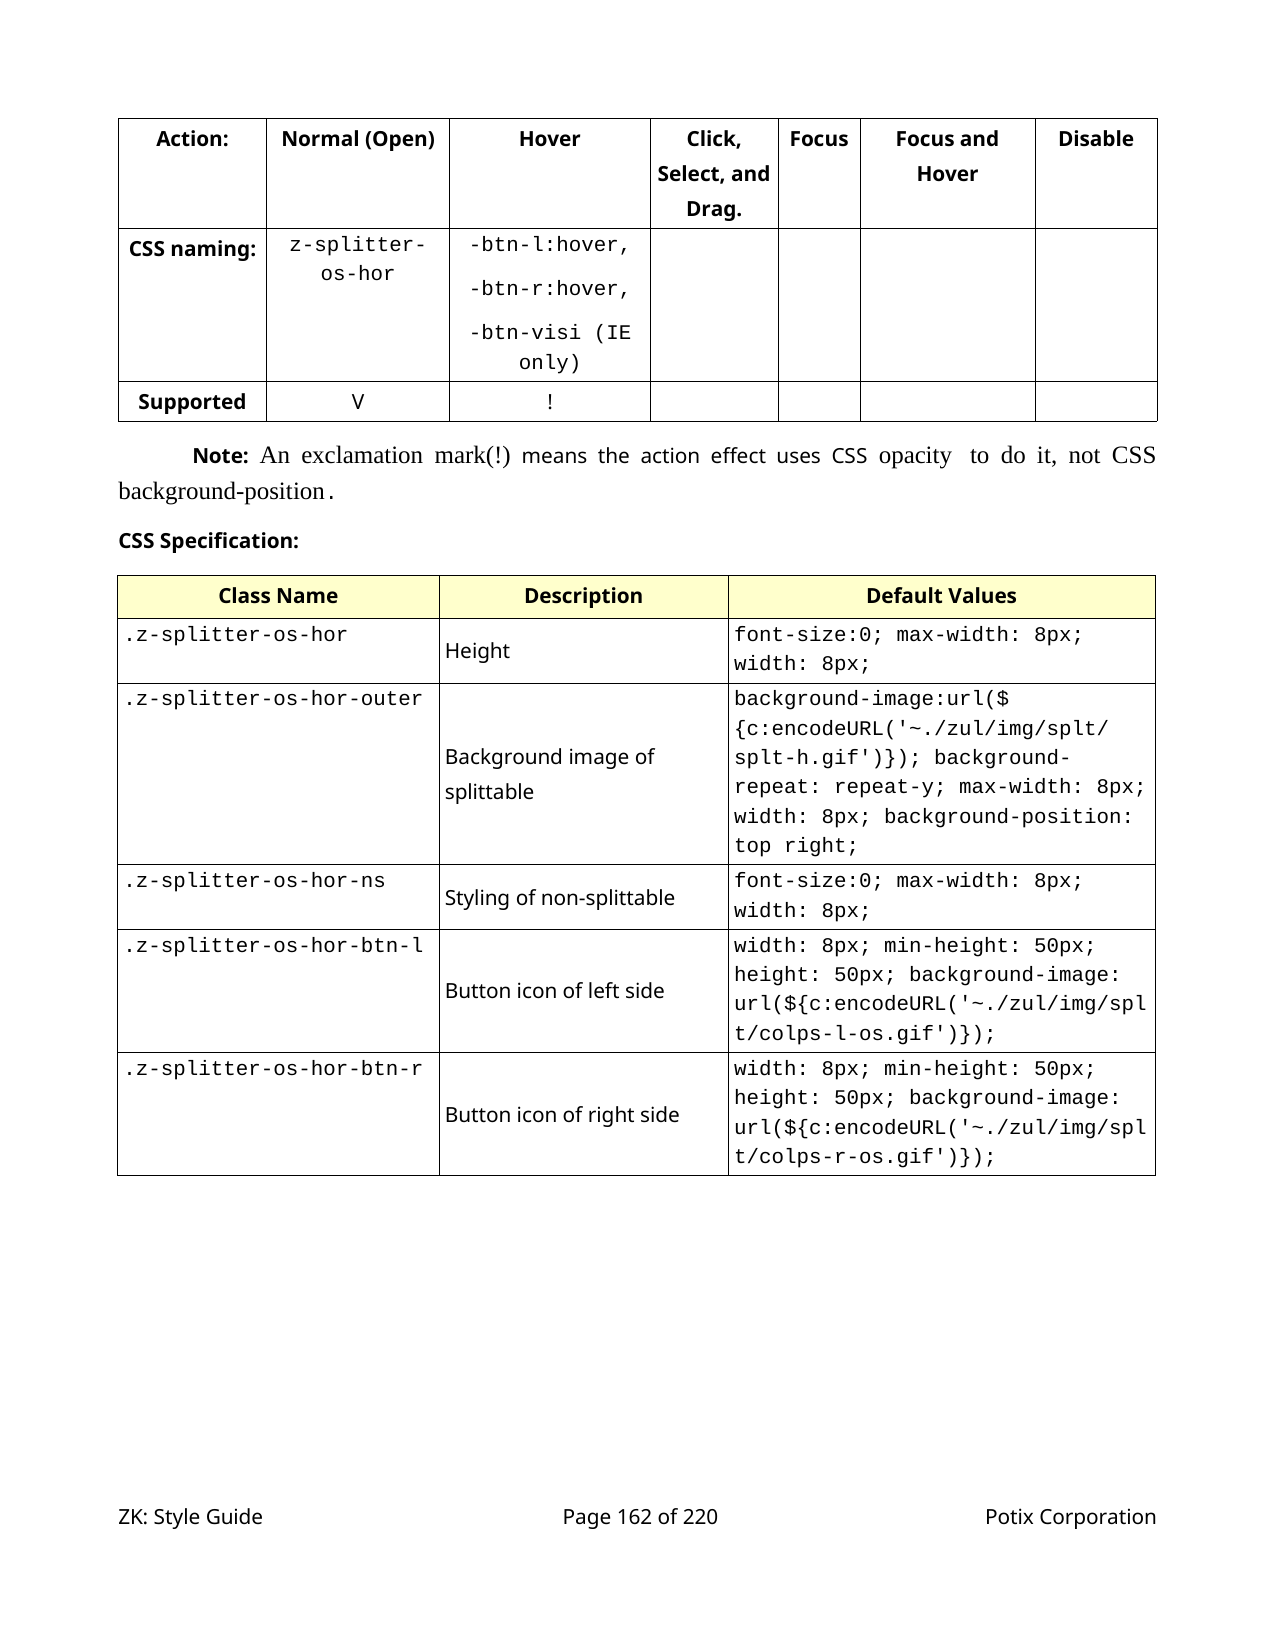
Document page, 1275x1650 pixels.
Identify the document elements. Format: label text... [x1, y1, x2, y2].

table_cell Background image of splittable [440, 684, 728, 864]
text CSS Specification: [118, 526, 1157, 554]
table_header Description [440, 576, 728, 618]
table_cell font-size:0; max-width: 8px; width: 8px; [729, 619, 1155, 683]
table_cell [651, 382, 778, 421]
table_header Focus and Hover [861, 119, 1035, 228]
table_cell background-image:url(${c:encodeURL('~./zul/img/splt/splt-h.gif')}); background-repeat: repeat-y; max-width: 8px; width: 8px; background-position: top right; [729, 684, 1155, 864]
table_cell Styling of non-splittable [440, 865, 728, 929]
table_header Disable [1036, 119, 1157, 228]
table_cell font-size:0; max-width: 8px; width: 8px; [729, 865, 1155, 929]
table_cell ! [450, 382, 650, 421]
table_cell [651, 229, 778, 381]
table_header Class Name [118, 576, 439, 618]
table_cell [779, 229, 860, 381]
table_cell .z-splitter-os-hor-outer [118, 684, 439, 864]
table_header Action: [119, 119, 266, 228]
table_cell [861, 229, 1035, 381]
table_header Focus [779, 119, 860, 228]
table_cell [779, 382, 860, 421]
table_cell Supported [119, 382, 266, 421]
table_cell -btn-l:hover, -btn-r:hover, -btn-visi (IE only) [450, 229, 650, 381]
table_cell width: 8px; min-height: 50px; height: 50px; background-image: url(${c:encodeURL('~./zul/img/splt/colps-r-os.gif')}); [729, 1053, 1155, 1175]
table_header Normal (Open) [267, 119, 449, 228]
table_cell Button icon of left side [440, 930, 728, 1052]
table_cell CSS naming: [119, 229, 266, 381]
table_cell .z-splitter-os-hor-btn-l [118, 930, 439, 1052]
table_cell [1036, 229, 1157, 381]
table_header Default Values [729, 576, 1155, 618]
table_cell [861, 382, 1035, 421]
table_cell width: 8px; min-height: 50px; height: 50px; background-image: url(${c:encodeURL('~./zul/img/splt/colps-l-os.gif')}); [729, 930, 1155, 1052]
text Note: An exclamation mark(!) means the action effect uses CSS opacity to do it, not CSS background-position. [118, 442, 1157, 506]
table_cell z-splitter-os-hor [267, 229, 449, 381]
table_cell Height [440, 619, 728, 683]
table_cell .z-splitter-os-hor-btn-r [118, 1053, 439, 1175]
table_cell V [267, 382, 449, 421]
table_cell [1036, 382, 1157, 421]
table_header Click, Select, and Drag. [651, 119, 778, 228]
table_cell .z-splitter-os-hor-ns [118, 865, 439, 929]
table_cell .z-splitter-os-hor [118, 619, 439, 683]
table_cell Button icon of right side [440, 1053, 728, 1175]
table_header Hover [450, 119, 650, 228]
